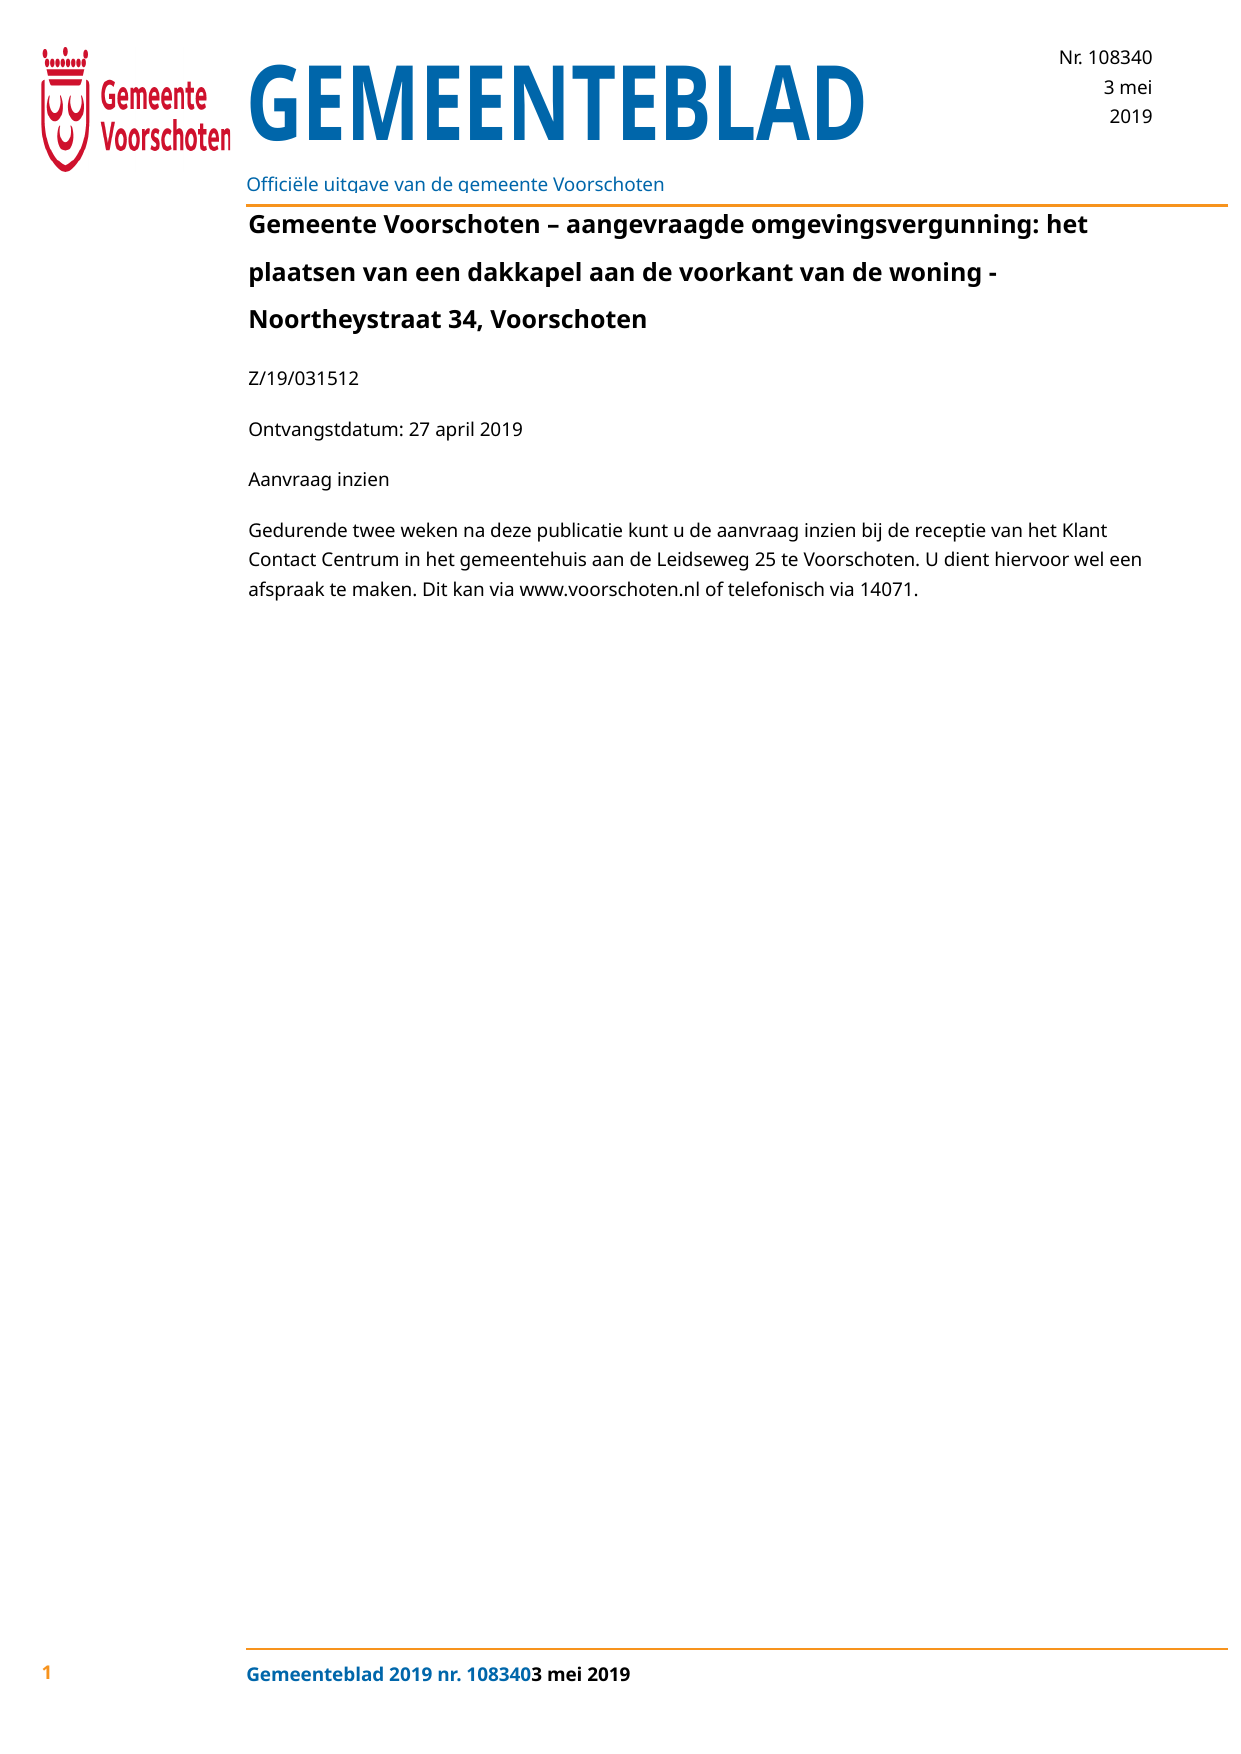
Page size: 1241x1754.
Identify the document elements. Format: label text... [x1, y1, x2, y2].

text Gemeente Voorschoten – aangevraagde omgevingsvergunning: het plaatsen van een dakkapel aan de voorkant van de woning - Noortheystraat 34, Voorschoten [248, 207, 1152, 336]
text Ontvangstdatum: 27 april 2019 [248, 416, 1152, 442]
text Z/19/031512 [248, 366, 1152, 391]
picture [41, 47, 231, 172]
text Gedurende twee weken na deze publicatie kunt u de aanvraag inzien bij de receptie van het Klant Contact Centrum in het gemeentehuis aan de Leidseweg 25 te Voorschoten. U dient hiervoor wel een afspraak te maken. Dit kan via www.voorschoten.nl of telefonisch via 14071. [248, 517, 1152, 602]
text Aanvraag inzien [248, 466, 1152, 492]
